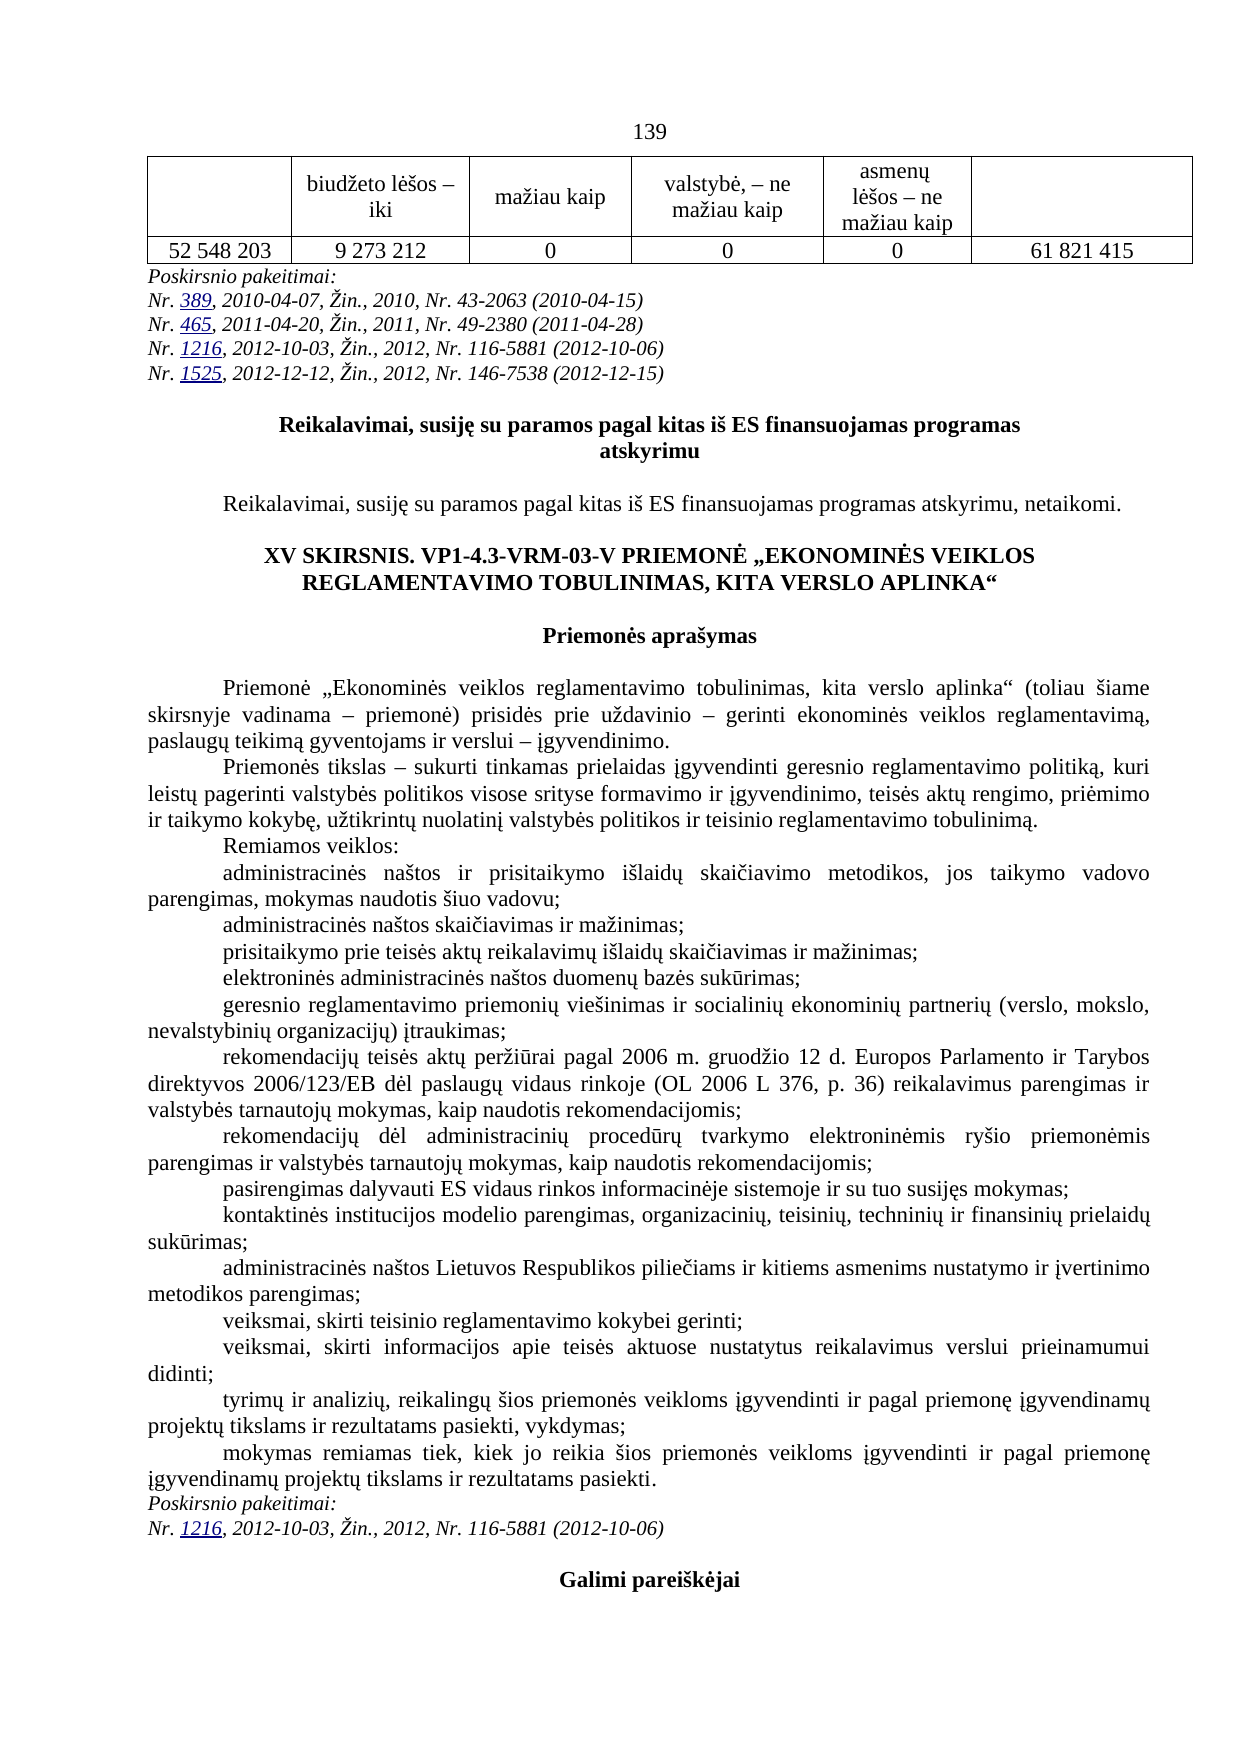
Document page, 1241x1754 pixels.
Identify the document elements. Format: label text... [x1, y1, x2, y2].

text tyrimų ir analizių, reikalingų šios priemonės veikloms įgyvendinti ir pagal priemonę įgyvendinamų projektų tikslams ir rezultatams pasiekti, vykdymas; [148, 1386, 1152, 1439]
table_cell 9 273 212 [292, 237, 469, 263]
text rekomendacijų teisės aktų peržiūrai pagal 2006 m. gruodžio 12 d. Europos Parlamento ir Tarybos direktyvos 2006/123/EB dėl paslaugų vidaus rinkoje (OL 2006 L 376, p. 36) reikalavimus parengimas ir valstybės tarnautojų mokymas, kaip naudotis rekomendacijomis; [148, 1043, 1152, 1122]
text administracinės naštos skaičiavimas ir mažinimas; [148, 912, 1152, 938]
text Poskirsnio pakeitimai: [148, 264, 1152, 288]
text veiksmai, skirti informacijos apie teisės aktuose nustatytus reikalavimus verslui prieinamumui didinti; [148, 1333, 1152, 1386]
text kontaktinės institucijos modelio parengimas, organizacinių, teisinių, techninių ir finansinių prielaidų sukūrimas; [148, 1201, 1152, 1254]
table_cell [148, 157, 291, 236]
text Nr. 1216, 2012-10-03, Žin., 2012, Nr. 116-5881 (2012-10-06) [148, 1515, 1152, 1539]
table_cell 0 [632, 237, 823, 263]
table_cell biudžeto lėšos – iki [292, 157, 469, 236]
text Priemonės aprašymas [148, 622, 1152, 648]
text pasirengimas dalyvauti ES vidaus rinkos informacinėje sistemoje ir su tuo susijęs mokymas; [148, 1175, 1152, 1201]
text rekomendacijų dėl administracinių procedūrų tvarkymo elektroninėmis ryšio priemonėmis parengimas ir valstybės tarnautojų mokymas, kaip naudotis rekomendacijomis; [148, 1122, 1152, 1175]
text elektroninės administracinės naštos duomenų bazės sukūrimas; [148, 964, 1152, 991]
text Poskirsnio pakeitimai: [148, 1491, 1152, 1515]
text administracinės naštos ir prisitaikymo išlaidų skaičiavimo metodikos, jos taikymo vadovo parengimas, mokymas naudotis šiuo vadovu; [148, 859, 1152, 912]
text Nr. 389, 2010-04-07, Žin., 2010, Nr. 43-2063 (2010-04-15) [148, 288, 1152, 312]
table_cell asmenų lėšos – ne mažiau kaip [824, 157, 971, 236]
text Galimi pareiškėjai [148, 1566, 1152, 1592]
table_cell 0 [824, 237, 971, 263]
text Priemonės tikslas – sukurti tinkamas prielaidas įgyvendinti geresnio reglamentavimo politiką, kuri leistų pagerinti valstybės politikos visose srityse formavimo ir įgyvendinimo, teisės aktų rengimo, priėmimo ir taikymo kokybę, užtikrintų nuolatinį valstybės politikos ir teisinio reglamentavimo tobulinimą. [148, 753, 1152, 832]
subtitle XV SKIRSNIS. VP1-4.3-VRM-03-V PRIEMONĖ „EKONOMINĖS VEIKLOS REGLAMENTAVIMO TOBULINIMAS, KITA VERSLO APLINKA“ [148, 543, 1152, 595]
table_cell 52 548 203 [148, 237, 291, 263]
text geresnio reglamentavimo priemonių viešinimas ir socialinių ekonominių partnerių (verslo, mokslo, nevalstybinių organizacijų) įtraukimas; [148, 991, 1152, 1043]
text Nr. 465, 2011-04-20, Žin., 2011, Nr. 49-2380 (2011-04-28) [148, 312, 1152, 336]
text Nr. 1216, 2012-10-03, Žin., 2012, Nr. 116-5881 (2012-10-06) [148, 336, 1152, 360]
text administracinės naštos Lietuvos Respublikos piliečiams ir kitiems asmenims nustatymo ir įvertinimo metodikos parengimas; [148, 1254, 1152, 1307]
table_cell 61 821 415 [972, 237, 1192, 263]
text Nr. 1525, 2012-12-12, Žin., 2012, Nr. 146-7538 (2012-12-15) [148, 360, 1152, 384]
table_cell mažiau kaip [470, 157, 631, 236]
text Remiamos veiklos: [148, 832, 1152, 859]
text prisitaikymo prie teisės aktų reikalavimų išlaidų skaičiavimas ir mažinimas; [148, 938, 1152, 964]
text Reikalavimai, susiję su paramos pagal kitas iš ES finansuojamas programas atskyrimu, netaikomi. [148, 490, 1152, 516]
table_cell valstybė, – ne mažiau kaip [632, 157, 823, 236]
text Priemonė „Ekonominės veiklos reglamentavimo tobulinimas, kita verslo aplinka“ (toliau šiame skirsnyje vadinama – priemonė) prisidės prie uždavinio – gerinti ekonominės veiklos reglamentavimą, paslaugų teikimą gyventojams ir verslui – įgyvendinimo. [148, 674, 1152, 753]
table_cell 0 [470, 237, 631, 263]
text mokymas remiamas tiek, kiek jo reikia šios priemonės veikloms įgyvendinti ir pagal priemonę įgyvendinamų projektų tikslams ir rezultatams pasiekti. [148, 1439, 1152, 1491]
text veiksmai, skirti teisinio reglamentavimo kokybei gerinti; [148, 1307, 1152, 1333]
table_header [972, 157, 1192, 236]
text Reikalavimai, susiję su paramos pagal kitas iš ES finansuojamas programas atskyrimu [148, 411, 1152, 463]
